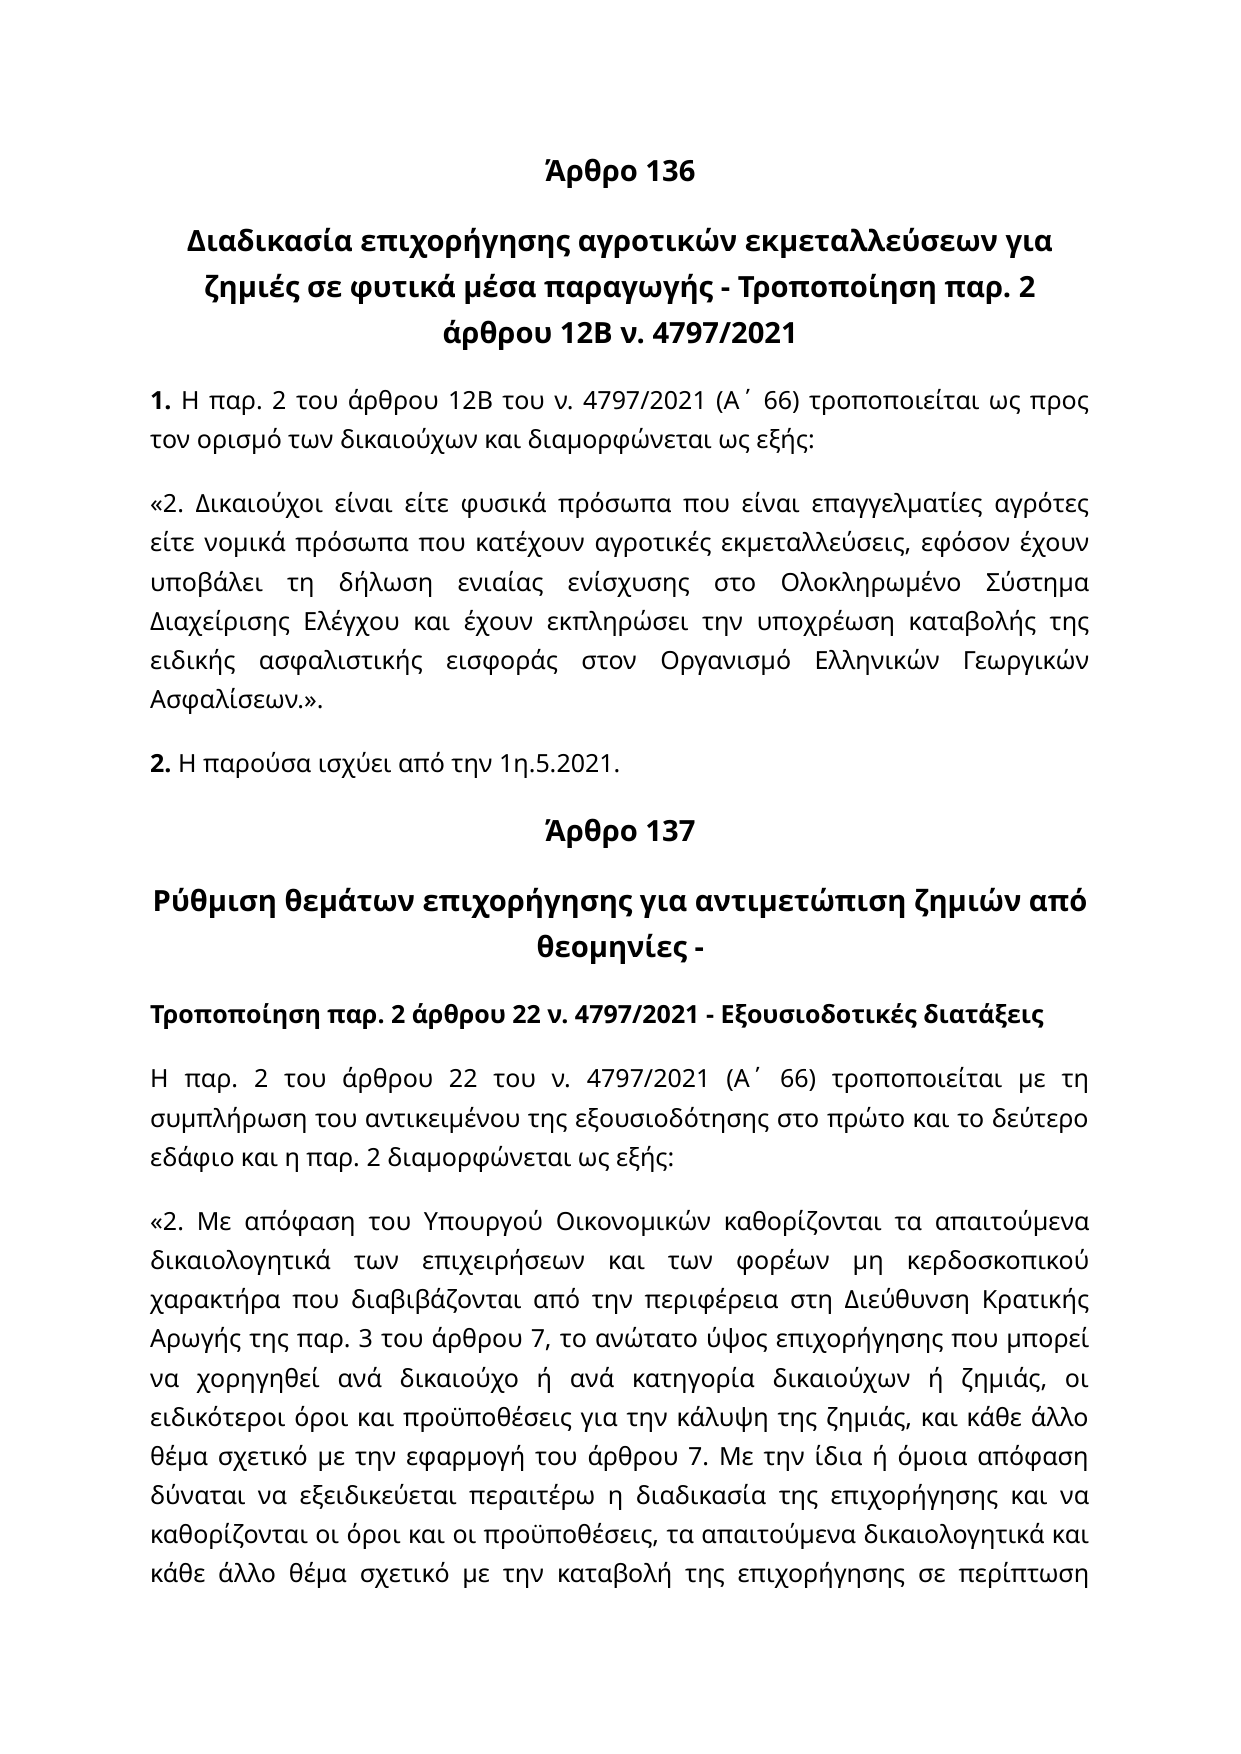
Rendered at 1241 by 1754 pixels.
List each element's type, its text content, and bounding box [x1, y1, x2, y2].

subtitle Διαδικασία επιχορήγησης αγροτικών εκμεταλλεύσεων για ζημιές σε φυτικά μέσα παραγωγής - Τροποποίηση παρ. 2 άρθρου 12Β ν. 4797/2021 [150, 221, 1090, 352]
text «2. Με απόφαση του Υπουργού Οικονομικών καθορίζονται τα απαιτούμενα δικαιολογητικά των επιχειρήσεων και των φορέων μη κερδοσκοπικού χαρακτήρα που διαβιβάζονται από την περιφέρεια στη Διεύθυνση Κρατικής Αρωγής της παρ. 3 του άρθρου 7, το ανώτατο ύψος επιχορήγησης που μπορεί να χορηγηθεί ανά δικαιούχο ή ανά κατηγορία δικαιούχων ή ζημιάς, οι ειδικότεροι όροι και προϋποθέσεις για την κάλυψη της ζημιάς, και κάθε άλλο θέμα σχετικό με την εφαρμογή του άρθρου 7. Με την ίδια ή όμοια απόφαση δύναται να εξειδικεύεται περαιτέρω η διαδικασία της επιχορήγησης και να καθορίζονται οι όροι και οι προϋποθέσεις, τα απαιτούμενα δικαιολογητικά και κάθε άλλο θέμα σχετικό με την καταβολή της επιχορήγησης σε περίπτωση [150, 1203, 1090, 1590]
text Τροποποίηση παρ. 2 άρθρου 22 ν. 4797/2021 - Εξουσιοδοτικές διατάξεις [150, 997, 1090, 1031]
text «2. Δικαιούχοι είναι είτε φυσικά πρόσωπα που είναι επαγγελματίες αγρότες είτε νομικά πρόσωπα που κατέχουν αγροτικές εκμεταλλεύσεις, εφόσον έχουν υποβάλει τη δήλωση ενιαίας ενίσχυσης στο Ολοκληρωμένο Σύστημα Διαχείρισης Ελέγχου και έχουν εκπληρώσει την υποχρέωση καταβολής της ειδικής ασφαλιστικής εισφοράς στον Οργανισμό Ελληνικών Γεωργικών Ασφαλίσεων.». [150, 486, 1090, 716]
subtitle Ρύθμιση θεμάτων επιχορήγησης για αντιμετώπιση ζημιών από θεομηνίες - [150, 881, 1090, 966]
text 1. Η παρ. 2 του άρθρου 12Β του ν. 4797/2021 (Α΄ 66) τροποποιείται ως προς τον ορισμό των δικαιούχων και διαμορφώνεται ως εξής: [150, 382, 1090, 456]
text Η παρ. 2 του άρθρου 22 του ν. 4797/2021 (Α΄ 66) τροποποιείται με τη συμπλήρωση του αντικειμένου της εξουσιοδότησης στο πρώτο και το δεύτερο εδάφιο και η παρ. 2 διαμορφώνεται ως εξής: [150, 1061, 1090, 1173]
subtitle Άρθρο 137 [150, 810, 1090, 850]
text 2. Η παρούσα ισχύει από την 1η.5.2021. [150, 746, 1090, 780]
subtitle Άρθρο 136 [150, 150, 1090, 190]
